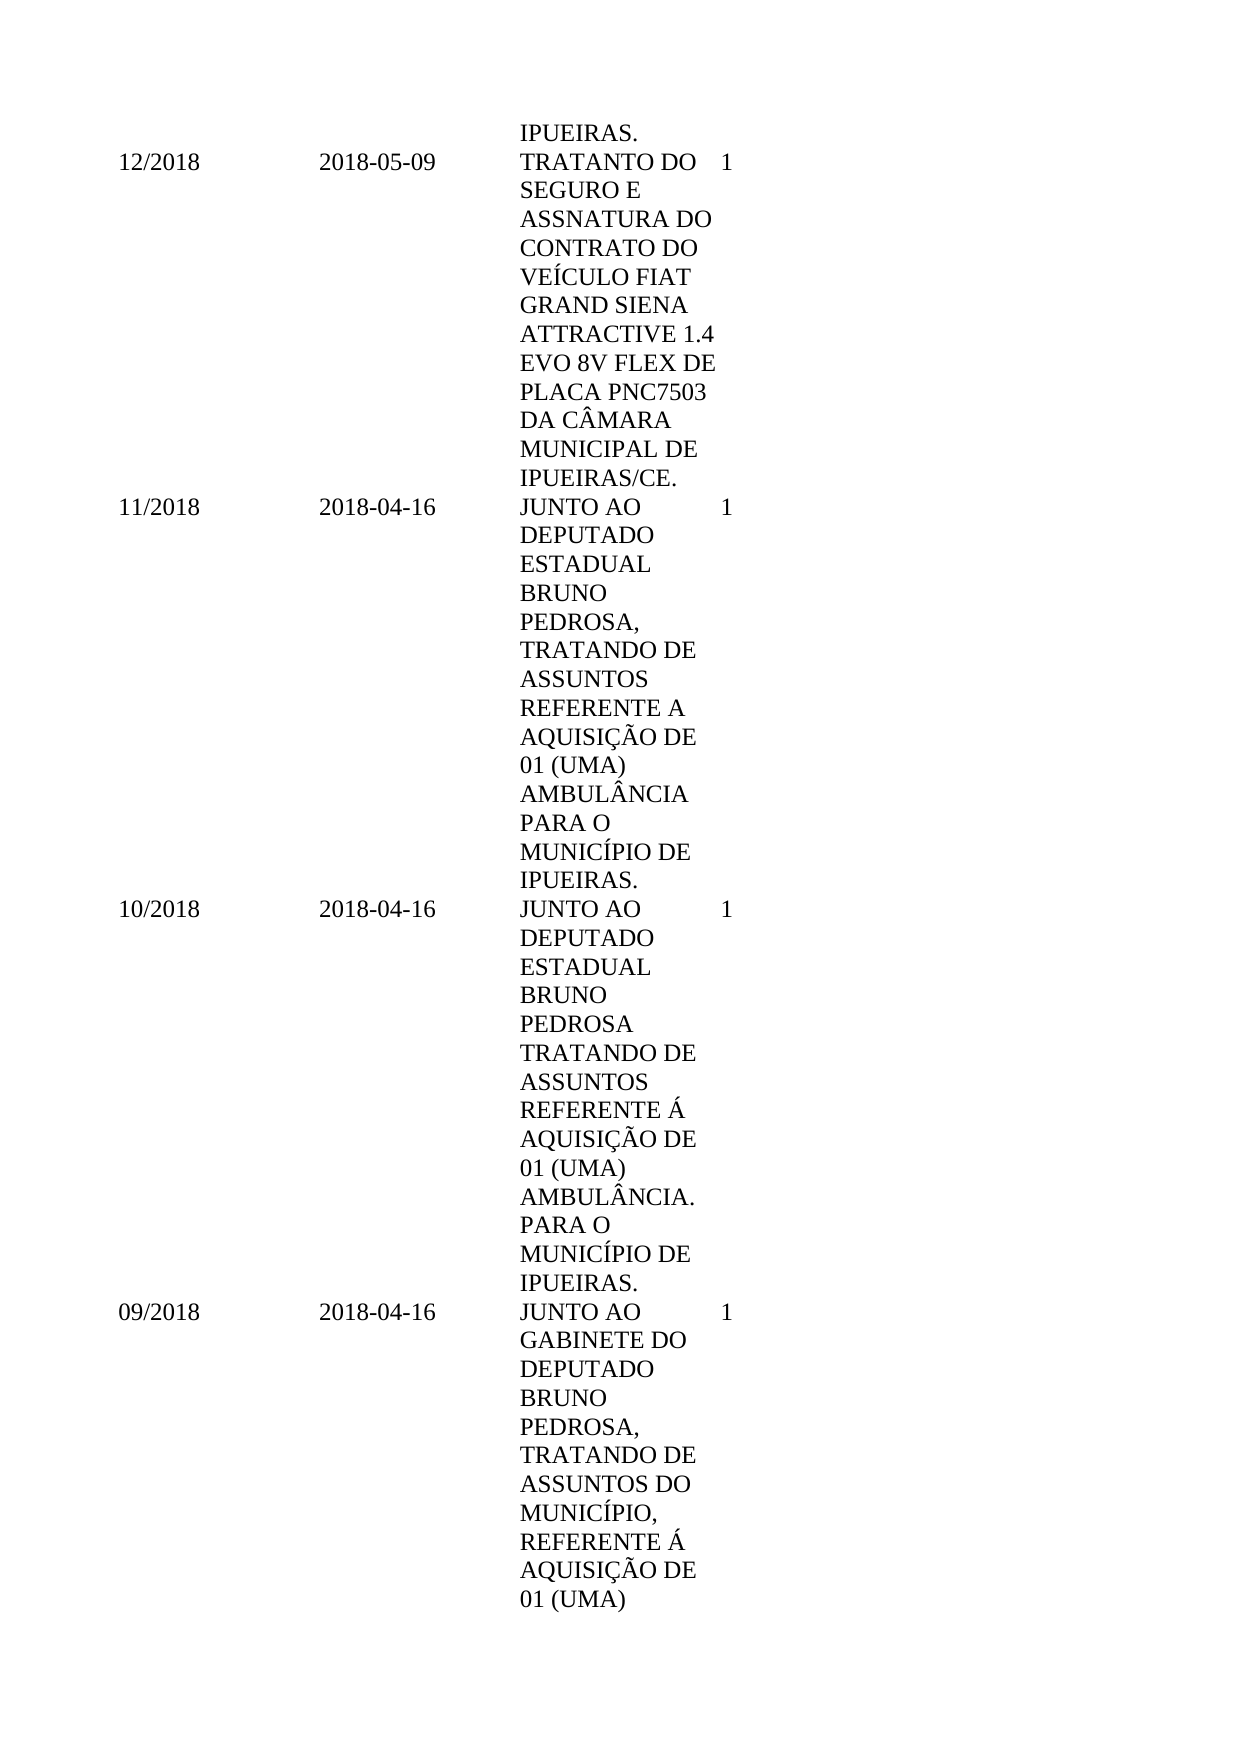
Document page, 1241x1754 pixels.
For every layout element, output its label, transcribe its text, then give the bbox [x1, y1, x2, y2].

table_cell [921, 894, 1122, 1297]
table_cell [921, 118, 1122, 147]
table_cell 2018-04-16 [319, 894, 519, 1297]
table_cell 2018-05-09 [319, 147, 519, 492]
table_cell [921, 1297, 1122, 1613]
table_cell [118, 118, 319, 147]
table_cell 1 [720, 1297, 921, 1613]
table_cell [720, 118, 921, 147]
table_cell TRATANTO DO SEGURO E ASSNATURA DO CONTRATO DO VEÍCULO FIAT GRAND SIENA ATTRACTIVE 1.4 EVO 8V FLEX DE PLACA PNC7503 DA CÂMARA MUNICIPAL DE IPUEIRAS/CE. [520, 147, 720, 492]
table_cell 1 [720, 894, 921, 1297]
table_cell [921, 492, 1122, 894]
table_cell 1 [720, 147, 921, 492]
table_cell 2018-04-16 [319, 492, 519, 894]
table_cell [921, 147, 1122, 492]
table_cell 10/2018 [118, 894, 319, 1297]
table_cell IPUEIRAS. [520, 118, 720, 147]
table_cell JUNTO AO DEPUTADO ESTADUAL BRUNO PEDROSA, TRATANDO DE ASSUNTOS REFERENTE A AQUISIÇÃO DE 01 (UMA) AMBULÂNCIA PARA O MUNICÍPIO DE IPUEIRAS. [520, 492, 720, 894]
table_cell 1 [720, 492, 921, 894]
table_cell JUNTO AO DEPUTADO ESTADUAL BRUNO PEDROSA TRATANDO DE ASSUNTOS REFERENTE Á AQUISIÇÃO DE 01 (UMA) AMBULÂNCIA. PARA O MUNICÍPIO DE IPUEIRAS. [520, 894, 720, 1297]
table_cell JUNTO AO GABINETE DO DEPUTADO BRUNO PEDROSA, TRATANDO DE ASSUNTOS DO MUNICÍPIO, REFERENTE Á AQUISIÇÃO DE 01 (UMA) [520, 1297, 720, 1613]
table_cell 12/2018 [118, 147, 319, 492]
table_cell 09/2018 [118, 1297, 319, 1613]
table_cell 11/2018 [118, 492, 319, 894]
table_cell 2018-04-16 [319, 1297, 519, 1613]
table_cell [319, 118, 519, 147]
